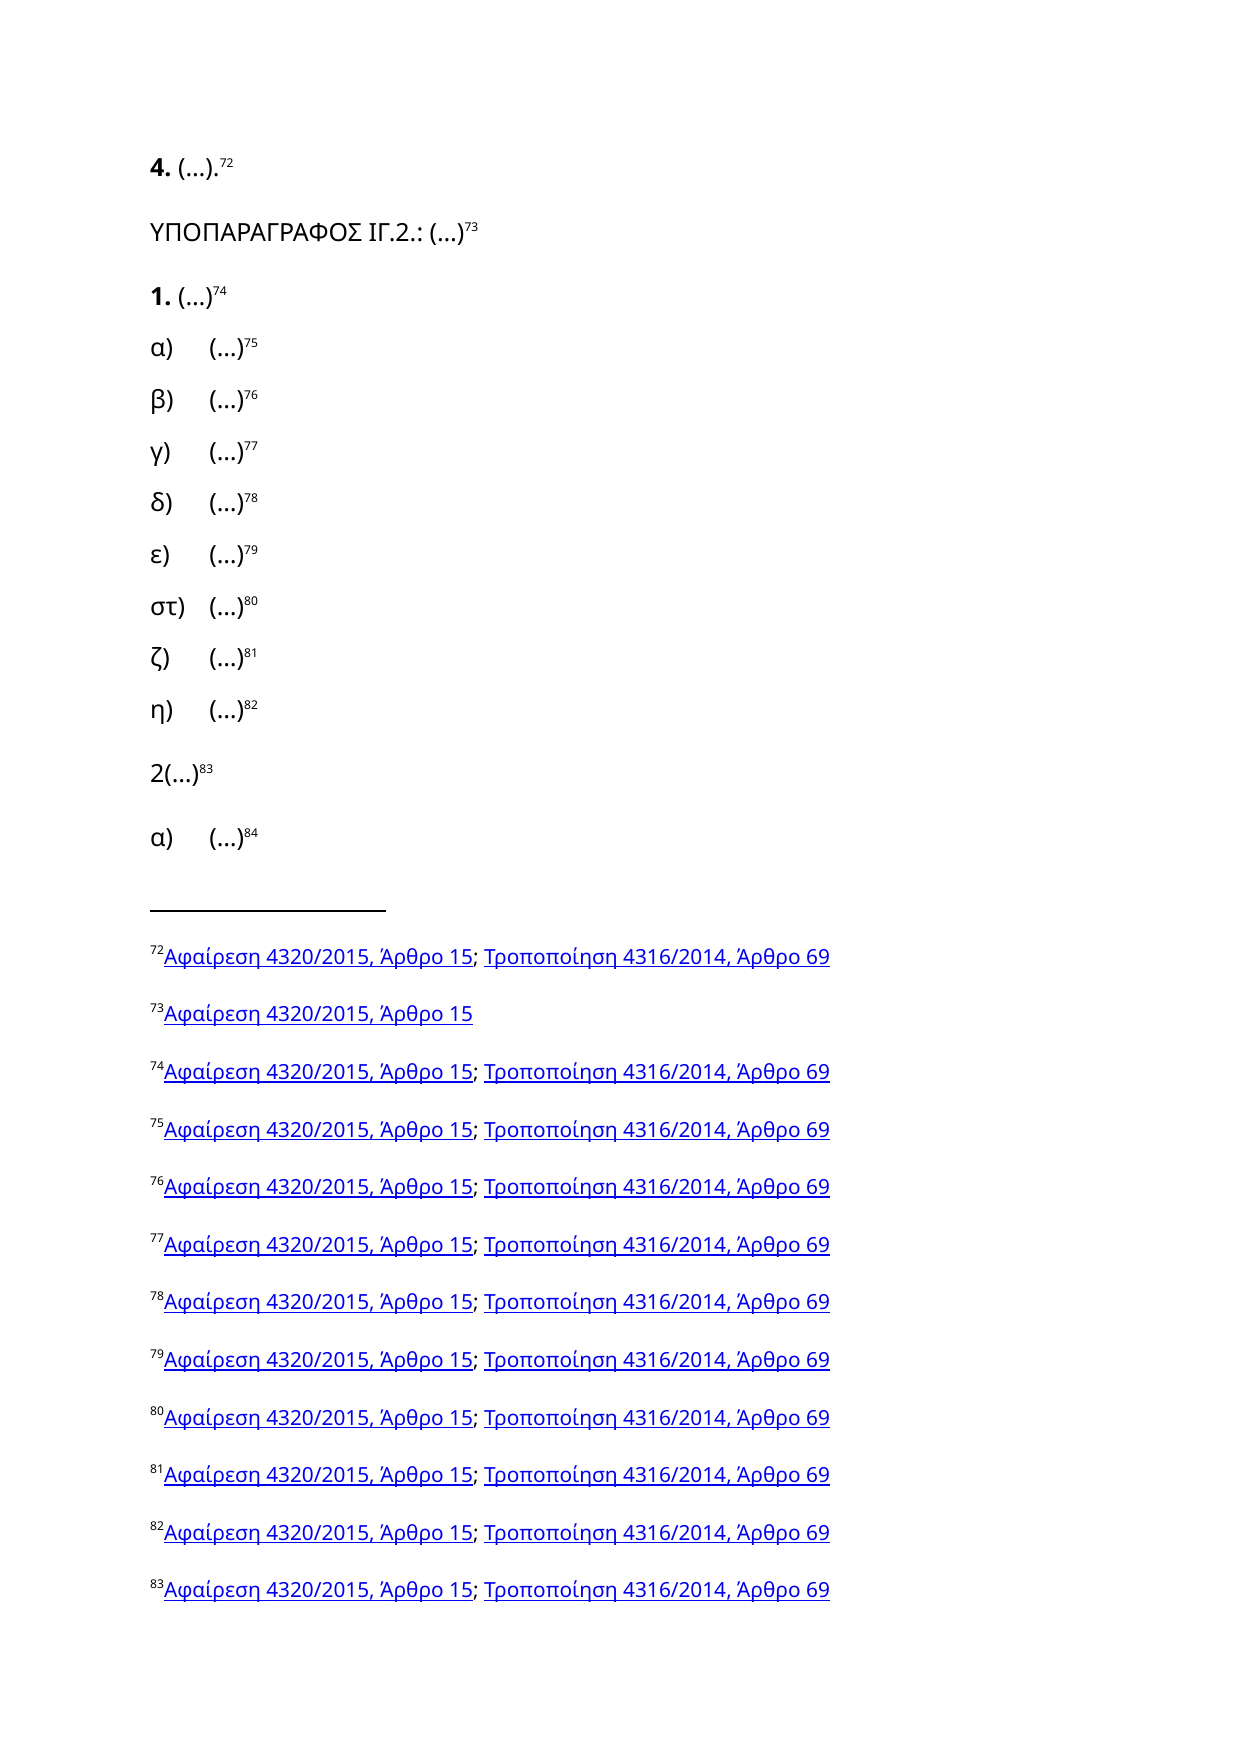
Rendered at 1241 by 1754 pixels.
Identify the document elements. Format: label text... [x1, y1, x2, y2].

list στ) (…) [150, 588, 1090, 622]
text Αφαίρεση 4320/2015, Άρθρο 15 [150, 999, 1090, 1028]
text Αφαίρεση 4320/2015, Άρθρο 15; Τροποποίηση 4316/2014, Άρθρο 69 [150, 1345, 1090, 1373]
text Αφαίρεση 4320/2015, Άρθρο 15; Τροποποίηση 4316/2014, Άρθρο 69 [150, 1403, 1090, 1431]
text Αφαίρεση 4320/2015, Άρθρο 15; Τροποποίηση 4316/2014, Άρθρο 69 [150, 1115, 1090, 1143]
text 4. (…). [150, 150, 1090, 184]
text Αφαίρεση 4320/2015, Άρθρο 15; Τροποποίηση 4316/2014, Άρθρο 69 [150, 1057, 1090, 1086]
text 1. (…) [150, 278, 1090, 312]
text Αφαίρεση 4320/2015, Άρθρο 15; Τροποποίηση 4316/2014, Άρθρο 69 [150, 1230, 1090, 1258]
list ε) (…) [150, 537, 1090, 571]
list α) (…) [150, 820, 1090, 854]
text Αφαίρεση 4320/2015, Άρθρο 15; Τροποποίηση 4316/2014, Άρθρο 69 [150, 1576, 1090, 1604]
list α) (…) [150, 330, 1090, 364]
text Αφαίρεση 4320/2015, Άρθρο 15; Τροποποίηση 4316/2014, Άρθρο 69 [150, 1460, 1090, 1489]
text Αφαίρεση 4320/2015, Άρθρο 15; Τροποποίηση 4316/2014, Άρθρο 69 [150, 1172, 1090, 1201]
list ζ) (…) [150, 640, 1090, 674]
list β) (…) [150, 382, 1090, 416]
list η) (…) [150, 692, 1090, 726]
text ΥΠΟΠΑΡΑΓΡΑΦΟΣ ΙΓ.2.: (…) [150, 214, 1090, 248]
list γ) (…) [150, 433, 1090, 467]
text 2(…) [150, 756, 1090, 790]
text Αφαίρεση 4320/2015, Άρθρο 15; Τροποποίηση 4316/2014, Άρθρο 69 [150, 942, 1090, 970]
text Αφαίρεση 4320/2015, Άρθρο 15; Τροποποίηση 4316/2014, Άρθρο 69 [150, 1518, 1090, 1546]
list δ) (…) [150, 485, 1090, 519]
text Αφαίρεση 4320/2015, Άρθρο 15; Τροποποίηση 4316/2014, Άρθρο 69 [150, 1287, 1090, 1316]
